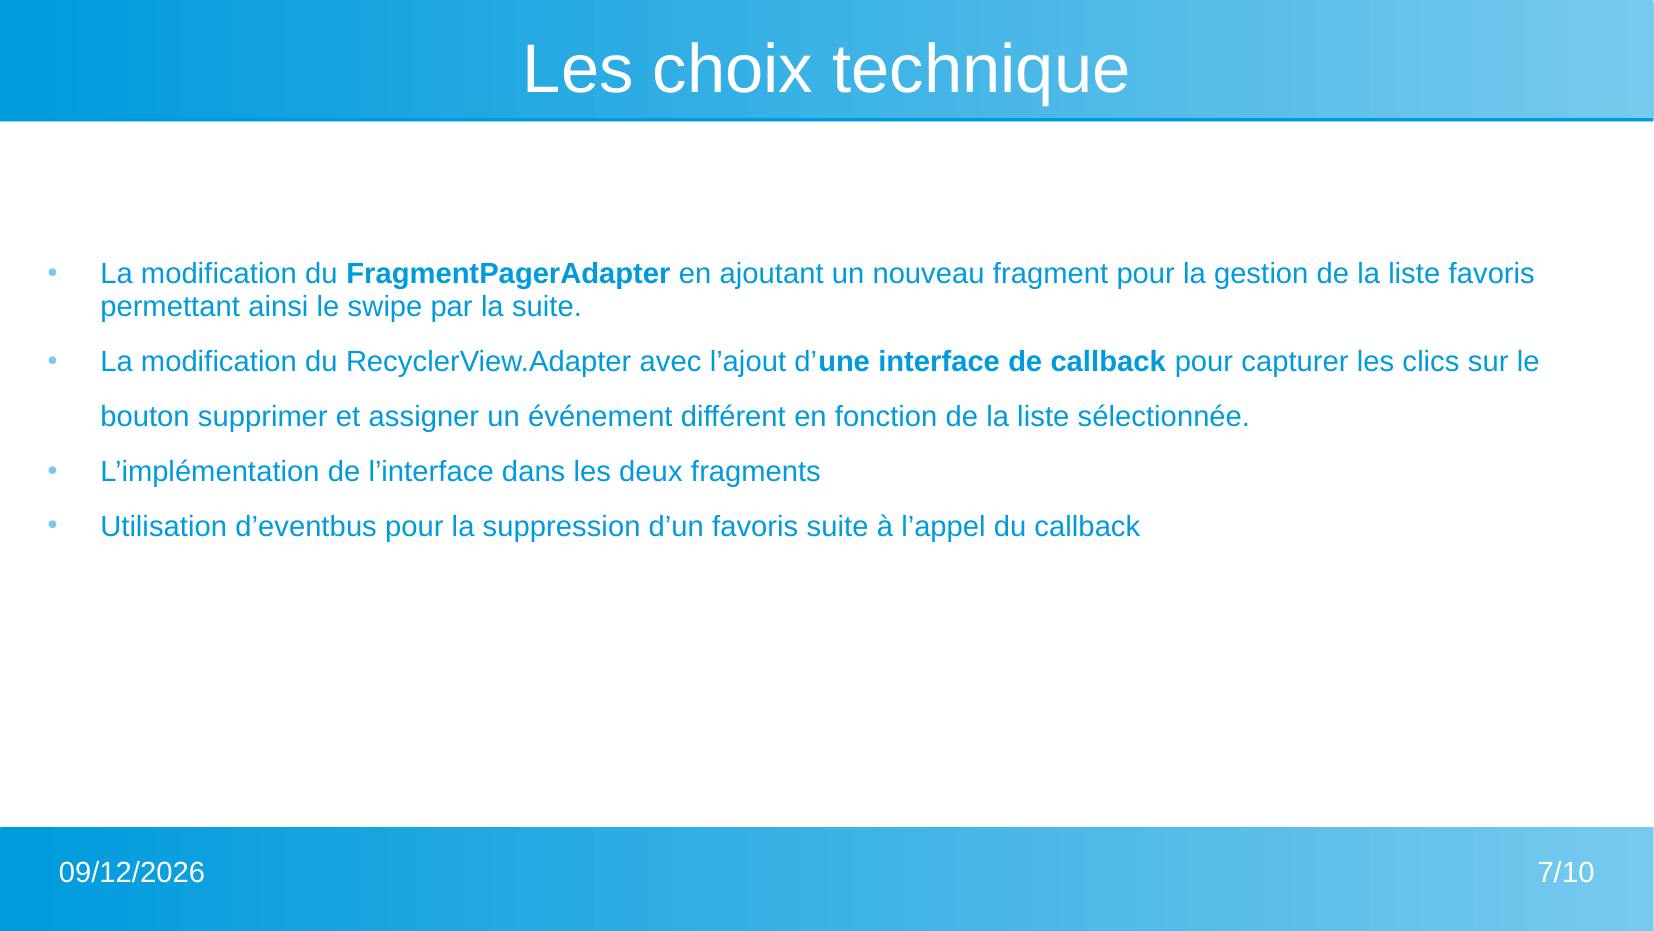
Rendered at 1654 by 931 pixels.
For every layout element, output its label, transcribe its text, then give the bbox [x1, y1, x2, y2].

list La modification du FragmentPagerAdapter en ajoutant un nouveau fragment pour la gestion de la liste favoris permettant ainsi le swipe par la suite. La modification du RecyclerView.Adapter avec l’ajout d’une interface de callback pour capturer les clics sur le bouton supprimer et assigner un événement différent en fonction de la liste sélectionnée. L’implémentation de l’interface dans les deux fragments Utilisation d’eventbus pour la suppression d’un favoris suite à l’appel du callback [29, 147, 1625, 739]
title Les choix technique [59, 29, 1595, 108]
